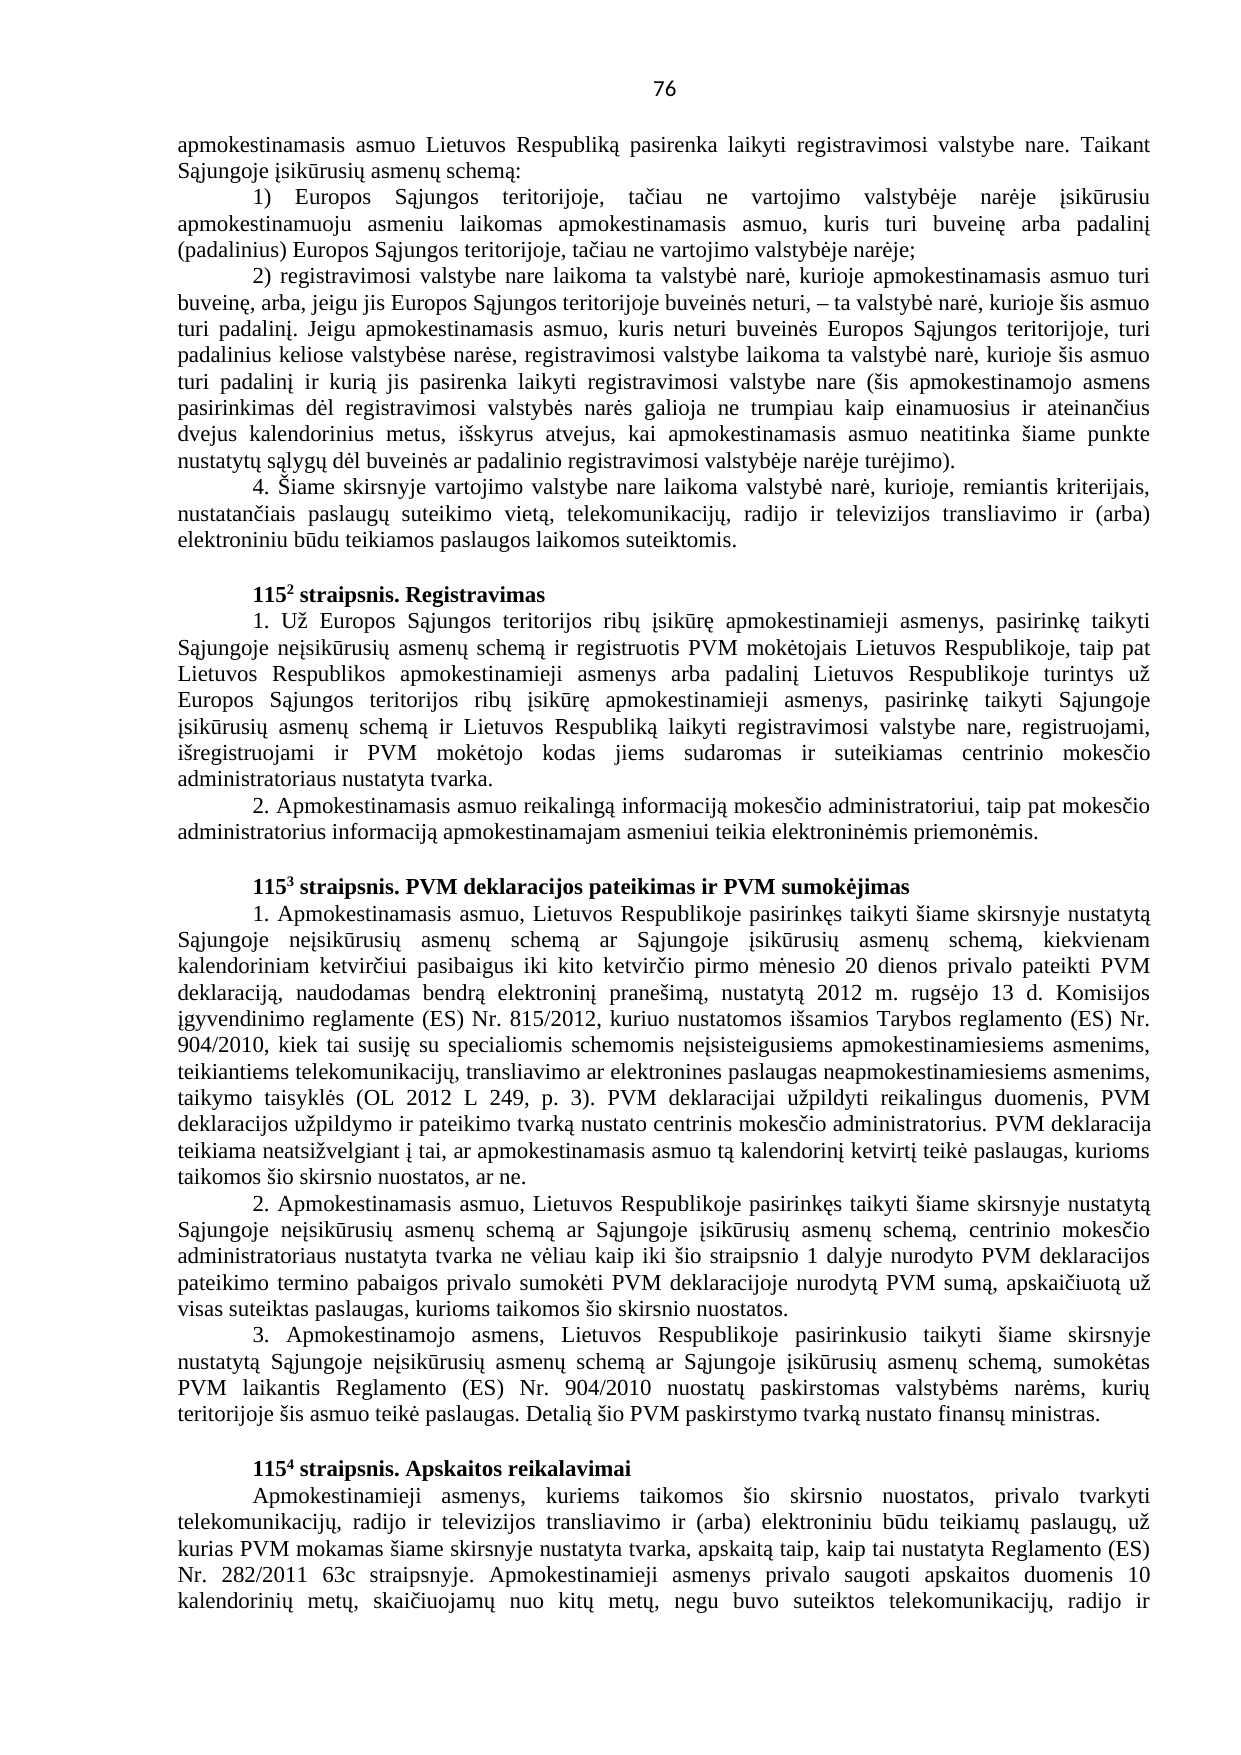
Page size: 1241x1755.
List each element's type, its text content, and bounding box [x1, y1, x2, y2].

text 3. Apmokestinamojo asmens, Lietuvos Respublikoje pasirinkusio taikyti šiame skirsnyje nustatytą Sąjungoje neįsikūrusių asmenų schemą ar Sąjungoje įsikūrusių asmenų schemą, sumokėtas PVM laikantis Reglamento (ES) Nr. 904/2010 nuostatų paskirstomas valstybėms narėms, kurių teritorijoje šis asmuo teikė paslaugas. Detalią šio PVM paskirstymo tvarką nustato finansų ministras. [177, 1321, 1152, 1427]
text 4. Šiame skirsnyje vartojimo valstybe nare laikoma valstybė narė, kurioje, remiantis kriterijais, nustatančiais paslaugų suteikimo vietą, telekomunikacijų, radijo ir televizijos transliavimo ir (arba) elektroniniu būdu teikiamos paslaugos laikomos suteiktomis. [177, 473, 1152, 552]
text 1153 straipsnis. PVM deklaracijos pateikimas ir PVM sumokėjimas [177, 873, 1152, 900]
text 2. Apmokestinamasis asmuo reikalingą informaciją mokesčio administratoriui, taip pat mokesčio administratorius informaciją apmokestinamajam asmeniui teikia elektroninėmis priemonėmis. [177, 792, 1152, 844]
text 1152 straipsnis. Registravimas [177, 581, 1152, 607]
text 1. Už Europos Sąjungos teritorijos ribų įsikūrę apmokestinamieji asmenys, pasirinkę taikyti Sąjungoje neįsikūrusių asmenų schemą ir registruotis PVM mokėtojais Lietuvos Respublikoje, taip pat Lietuvos Respublikos apmokestinamieji asmenys arba padalinį Lietuvos Respublikoje turintys už Europos Sąjungos teritorijos ribų įsikūrę apmokestinamieji asmenys, pasirinkę taikyti Sąjungoje įsikūrusių asmenų schemą ir Lietuvos Respubliką laikyti registravimosi valstybe nare, registruojami, išregistruojami ir PVM mokėtojo kodas jiems sudaromas ir suteikiamas centrinio mokesčio administratoriaus nustatyta tvarka. [177, 607, 1152, 792]
text apmokestinamasis asmuo Lietuvos Respubliką pasirenka laikyti registravimosi valstybe nare. Taikant Sąjungoje įsikūrusių asmenų schemą: [177, 131, 1152, 183]
text Apmokestinamieji asmenys, kuriems taikomos šio skirsnio nuostatos, privalo tvarkyti telekomunikacijų, radijo ir televizijos transliavimo ir (arba) elektroniniu būdu teikiamų paslaugų, už kurias PVM mokamas šiame skirsnyje nustatyta tvarka, apskaitą taip, kaip tai nustatyta Reglamento (ES) Nr. 282/2011 63c straipsnyje. Apmokestinamieji asmenys privalo saugoti apskaitos duomenis 10 kalendorinių metų, skaičiuojamų nuo kitų metų, negu buvo suteiktos telekomunikacijų, radijo ir [177, 1482, 1152, 1614]
text 2. Apmokestinamasis asmuo, Lietuvos Respublikoje pasirinkęs taikyti šiame skirsnyje nustatytą Sąjungoje neįsikūrusių asmenų schemą ar Sąjungoje įsikūrusių asmenų schemą, centrinio mokesčio administratoriaus nustatyta tvarka ne vėliau kaip iki šio straipsnio 1 dalyje nurodyto PVM deklaracijos pateikimo termino pabaigos privalo sumokėti PVM deklaracijoje nurodytą PVM sumą, apskaičiuotą už visas suteiktas paslaugas, kurioms taikomos šio skirsnio nuostatos. [177, 1189, 1152, 1321]
text 1154 straipsnis. Apskaitos reikalavimai [177, 1456, 1152, 1482]
text 1) Europos Sąjungos teritorijoje, tačiau ne vartojimo valstybėje narėje įsikūrusiu apmokestinamuoju asmeniu laikomas apmokestinamasis asmuo, kuris turi buveinę arba padalinį (padalinius) Europos Sąjungos teritorijoje, tačiau ne vartojimo valstybėje narėje; [177, 183, 1152, 262]
text 2) registravimosi valstybe nare laikoma ta valstybė narė, kurioje apmokestinamasis asmuo turi buveinę, arba, jeigu jis Europos Sąjungos teritorijoje buveinės neturi, – ta valstybė narė, kurioje šis asmuo turi padalinį. Jeigu apmokestinamasis asmuo, kuris neturi buveinės Europos Sąjungos teritorijoje, turi padalinius keliose valstybėse narėse, registravimosi valstybe laikoma ta valstybė narė, kurioje šis asmuo turi padalinį ir kurią jis pasirenka laikyti registravimosi valstybe nare (šis apmokestinamojo asmens pasirinkimas dėl registravimosi valstybės narės galioja ne trumpiau kaip einamuosius ir ateinančius dvejus kalendorinius metus, išskyrus atvejus, kai apmokestinamasis asmuo neatitinka šiame punkte nustatytų sąlygų dėl buveinės ar padalinio registravimosi valstybėje narėje turėjimo). [177, 262, 1152, 473]
text 1. Apmokestinamasis asmuo, Lietuvos Respublikoje pasirinkęs taikyti šiame skirsnyje nustatytą Sąjungoje neįsikūrusių asmenų schemą ar Sąjungoje įsikūrusių asmenų schemą, kiekvienam kalendoriniam ketvirčiui pasibaigus iki kito ketvirčio pirmo mėnesio 20 dienos privalo pateikti PVM deklaraciją, naudodamas bendrą elektroninį pranešimą, nustatytą 2012 m. rugsėjo 13 d. Komisijos įgyvendinimo reglamente (ES) Nr. 815/2012, kuriuo nustatomos išsamios Tarybos reglamento (ES) Nr. 904/2010, kiek tai susiję su specialiomis schemomis neįsisteigusiems apmokestinamiesiems asmenims, teikiantiems telekomunikacijų, transliavimo ar elektronines paslaugas neapmokestinamiesiems asmenims, taikymo taisyklės (OL 2012 L 249, p. 3). PVM deklaracijai užpildyti reikalingus duomenis, PVM deklaracijos užpildymo ir pateikimo tvarką nustato centrinis mokesčio administratorius. PVM deklaracija teikiama neatsižvelgiant į tai, ar apmokestinamasis asmuo tą kalendorinį ketvirtį teikė paslaugas, kurioms taikomos šio skirsnio nuostatos, ar ne. [177, 900, 1152, 1189]
